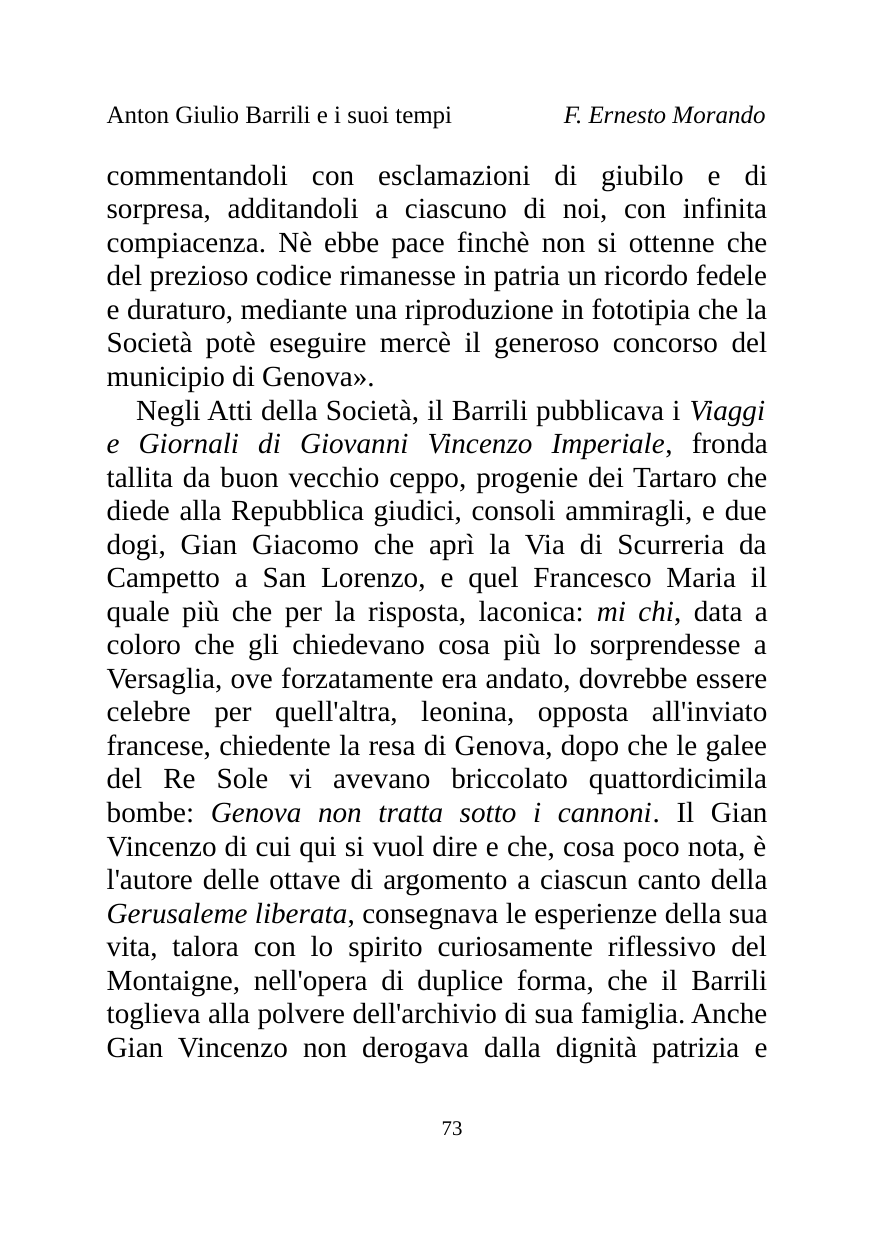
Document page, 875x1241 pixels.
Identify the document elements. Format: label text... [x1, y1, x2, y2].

text commentandoli con esclamazioni di giubilo e di sorpresa, additandoli a ciascuno di noi, con infinita compiacenza. Nè ebbe pace finchè non si ottenne che del prezioso codice rimanesse in patria un ricordo fedele e duraturo, mediante una riproduzione in fototipia che la Società potè eseguire mercè il generoso concorso del municipio di Genova». [106, 158, 768, 393]
text Negli Atti della Società, il Barrili pubblicava i Viaggi e Giornali di Giovanni Vincenzo Imperiale, fronda tallita da buon vecchio ceppo, progenie dei Tartaro che diede alla Repubblica giudici, consoli ammiragli, e due dogi, Gian Giacomo che aprì la Via di Scurreria da Campetto a San Lorenzo, e quel Francesco Maria il quale più che per la risposta, laconica: mi chi, data a coloro che gli chiedevano cosa più lo sorprendesse a Versaglia, ove forzatamente era andato, dovrebbe essere celebre per quell'altra, leonina, opposta all'inviato francese, chiedente la resa di Genova, dopo che le galee del Re Sole vi avevano briccolato quattordicimila bombe: Genova non tratta sotto i cannoni. Il Gian Vincenzo di cui qui si vuol dire e che, cosa poco nota, è l'autore delle ottave di argomento a ciascun canto della Gerusaleme liberata, consegnava le esperienze della sua vita, talora con lo spirito curiosamente riflessivo del Montaigne, nell'opera di duplice forma, che il Barrili toglieva alla polvere dell'archivio di sua famiglia. Anche Gian Vincenzo non derogava dalla dignità patrizia e [106, 393, 768, 1063]
